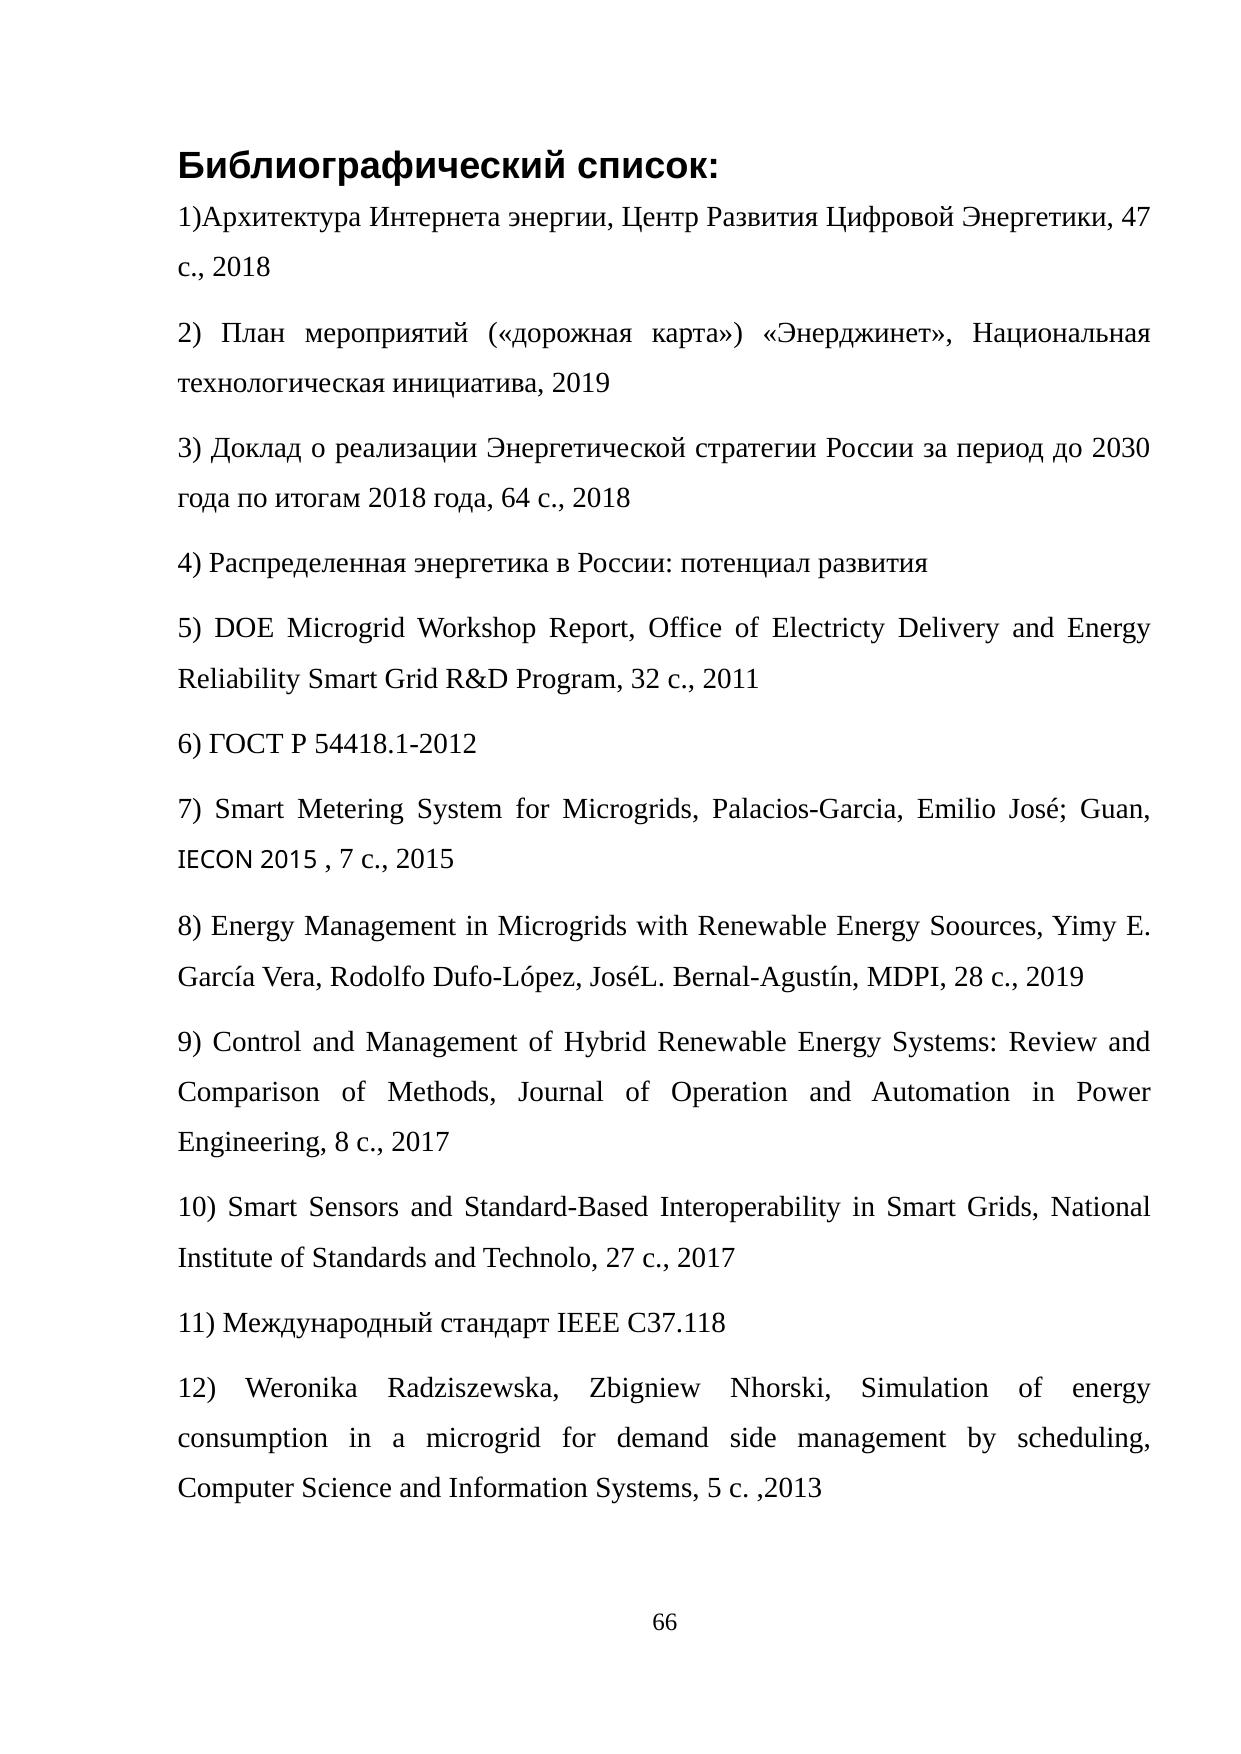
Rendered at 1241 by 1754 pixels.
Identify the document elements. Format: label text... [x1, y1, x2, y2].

text 9) Control and Management of Hybrid Renewable Energy Systems: Review and Comparison of Methods, Journal of Operation and Automation in Power Engineering, 8 с., 2017 [177, 1024, 1152, 1158]
subtitle Библиографический список: [177, 143, 1152, 187]
text 8) Energy Management in Microgrids with Renewable Energy Soources, Yimy E. García Vera, Rodolfo Dufo-López, JoséL. Bernal-Agustín, MDPI, 28 с., 2019 [177, 908, 1152, 992]
text 4) Распределенная энергетика в России: потенциал развития [177, 546, 1152, 579]
text 12) Weronika Radziszewska, Zbigniew Nhorski, Simulation of energy consumption in a microgrid for demand side management by scheduling, Computer Science and Information Systems, 5 с. ,2013 [177, 1370, 1152, 1504]
text 3) Доклад о реализации Энергетической стратегии России за период до 2030 года по итогам 2018 года, 64 с., 2018 [177, 430, 1152, 514]
text 6) ГОСТ Р 54418.1-2012 [177, 726, 1152, 759]
text 10) Smart Sensors and Standard-Based Interoperability in Smart Grids, National Institute of Standards and Technolo, 27 с., 2017 [177, 1189, 1152, 1273]
text 7) Smart Metering System for Microgrids, Palacios-Garcia, Emilio José; Guan, IECON 2015 , 7 с., 2015 [177, 791, 1152, 876]
text 11) Международный стандарт IEEE C37.118 [177, 1305, 1152, 1338]
text 5) DOE Microgrid Workshop Report, Office of Electricty Delivery and Energy Reliability Smart Grid R&D Program, 32 с., 2011 [177, 611, 1152, 694]
text 2) План мероприятий («дорожная карта») «Энерджинет», Национальная технологическая инициатива, 2019 [177, 315, 1152, 398]
text 1)Архитектура Интернета энергии, Центр Развития Цифровой Энергетики, 47 с., 2018 [177, 199, 1152, 283]
